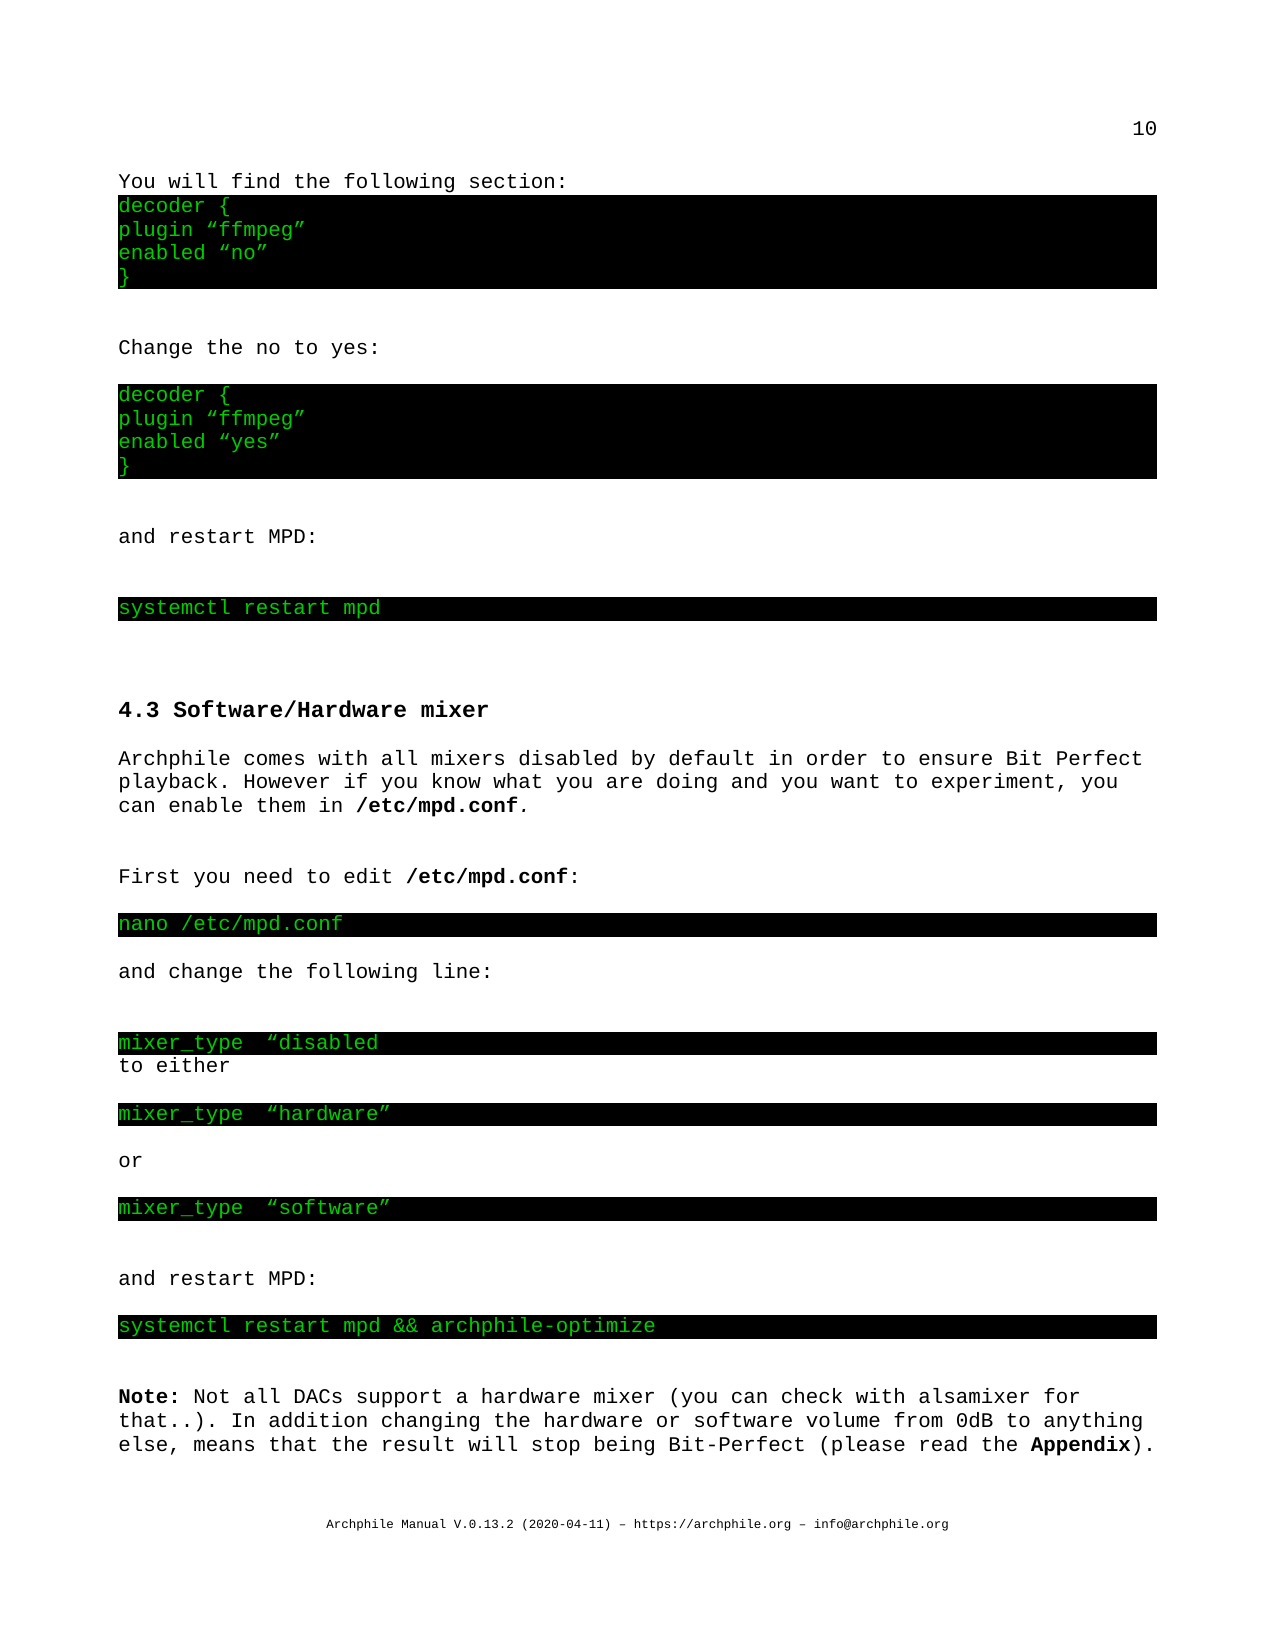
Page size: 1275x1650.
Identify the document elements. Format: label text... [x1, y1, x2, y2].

text systemctl restart mpd && archphile-optimize [118, 1315, 1157, 1339]
text to either [118, 1055, 1157, 1079]
text First you need to edit /etc/mpd.conf: [118, 866, 1157, 890]
text You will find the following section: [118, 171, 1157, 195]
text and change the following line: [118, 961, 1157, 984]
text mixer_type “hardware” [118, 1103, 1157, 1126]
text and restart MPD: [118, 526, 1157, 549]
text or [118, 1150, 1157, 1173]
text decoder { plugin “ffmpeg” enabled “yes” } [118, 384, 1157, 479]
text decoder { plugin “ffmpeg” enabled “no” } [118, 195, 1157, 289]
text and restart MPD: [118, 1268, 1157, 1292]
text mixer_type “software” [118, 1197, 1157, 1221]
text 4.3 Software/Hardware mixer [118, 698, 1157, 724]
text Archphile comes with all mixers disabled by default in order to ensure Bit Perfect playback. However if you know what you are doing and you want to experiment, you can enable them in /etc/mpd.conf. [118, 748, 1157, 819]
text Note: Not all DACs support a hardware mixer (you can check with alsamixer for that..). In addition changing the hardware or software volume from 0dB to anything else, means that the result will stop being Bit-Perfect (please read the Appendix). [118, 1386, 1157, 1457]
text mixer_type “disabled [118, 1032, 1157, 1055]
text systemctl restart mpd [118, 597, 1157, 621]
text nano /etc/mpd.conf [118, 913, 1157, 937]
text Change the no to yes: [118, 337, 1157, 360]
